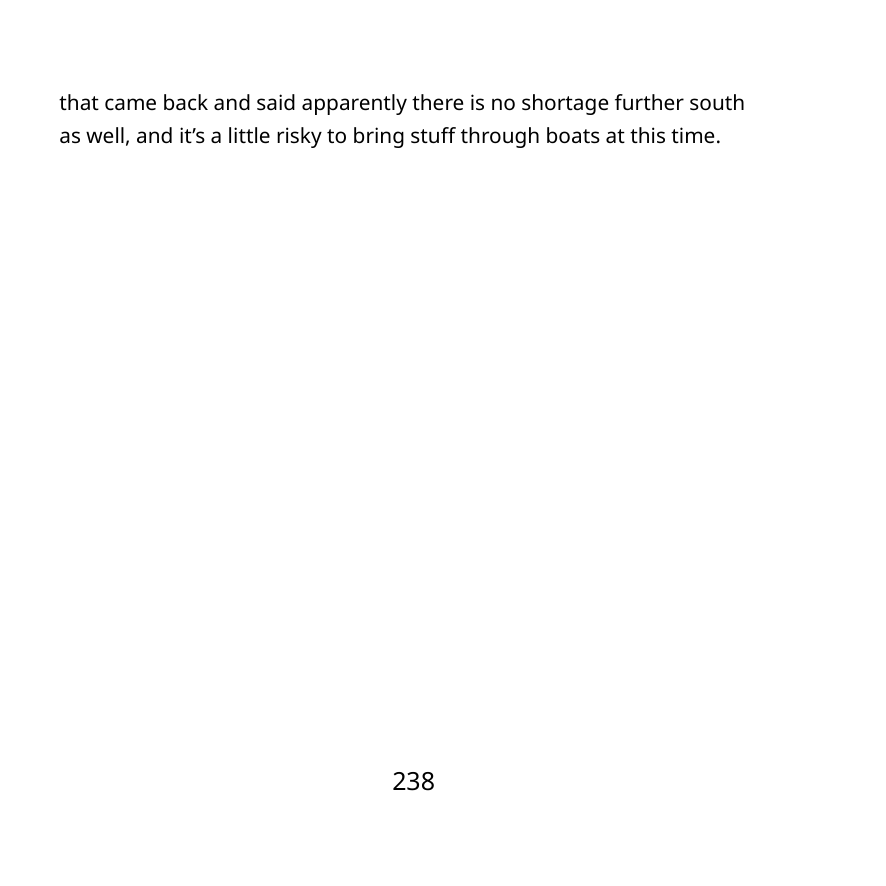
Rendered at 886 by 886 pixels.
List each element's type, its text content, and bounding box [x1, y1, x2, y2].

text that came back and said apparently there is no shortage further south as well, and it’s a little risky to bring stuff through boats at this time. [59, 88, 768, 149]
